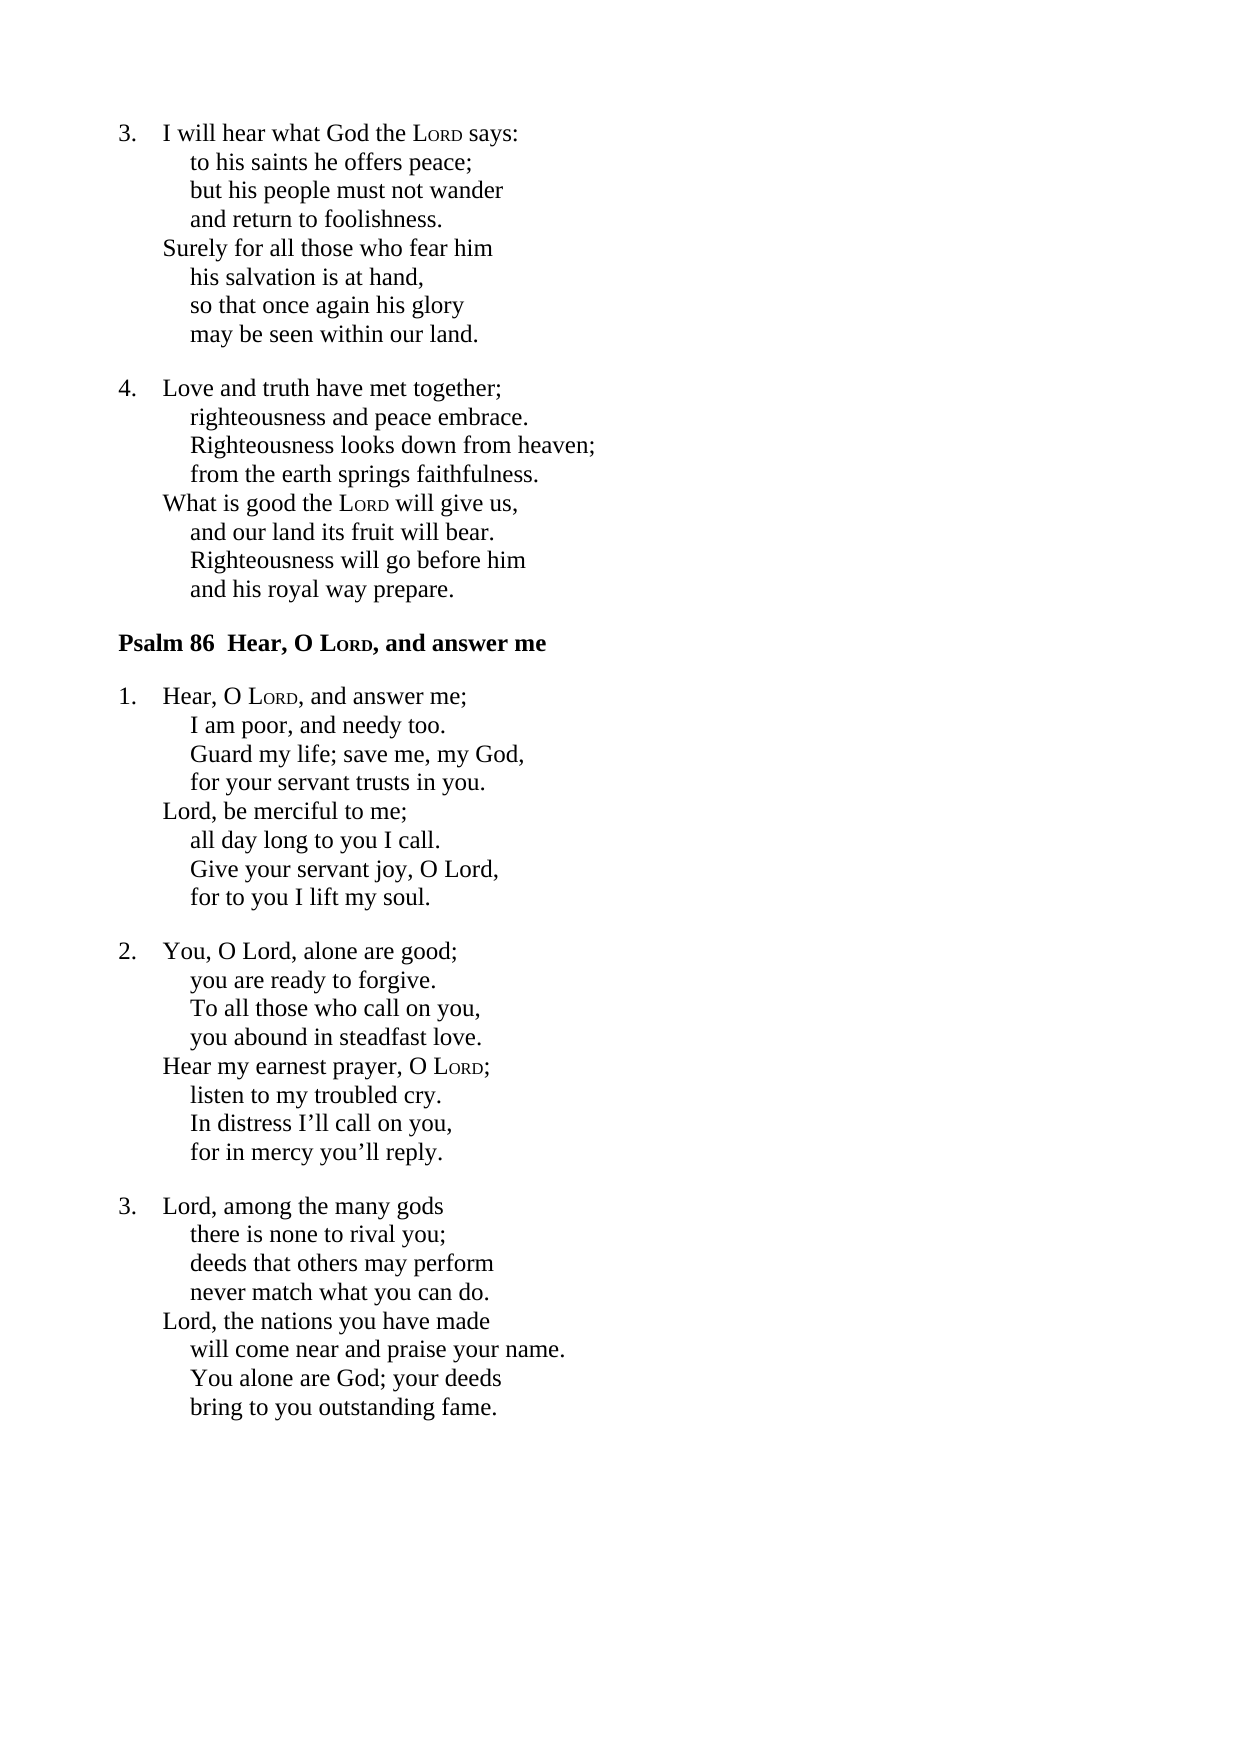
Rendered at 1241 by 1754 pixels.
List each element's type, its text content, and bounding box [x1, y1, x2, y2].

text all day long to you I call. [171, 825, 1122, 854]
subtitle Psalm 86 Hear, O Lord, and answer me [118, 628, 1122, 656]
text Lord, the nations you have made [162, 1306, 1122, 1334]
text you abound in steadfast love. [171, 1022, 1122, 1051]
text 4. Love and truth have met together; [118, 373, 1122, 402]
text and return to foolishness. [171, 204, 1122, 233]
text may be seen within our land. [171, 319, 1122, 348]
text from the earth springs faithfulness. [171, 459, 1122, 488]
text bring to you outstanding fame. [171, 1392, 1122, 1421]
text In distress I’ll call on you, [171, 1108, 1122, 1137]
text for to you I lift my soul. [171, 882, 1122, 911]
text listen to my troubled cry. [171, 1080, 1122, 1108]
text you are ready to forgive. [171, 965, 1122, 993]
text Surely for all those who fear him [162, 233, 1122, 262]
text righteousness and peace embrace. [171, 402, 1122, 430]
text Give your servant joy, O Lord, [171, 854, 1122, 882]
text his salvation is at hand, [171, 262, 1122, 291]
text 3. I will hear what God the Lord says: [118, 118, 1122, 147]
text 1. Hear, O Lord, and answer me; [118, 681, 1122, 710]
text Lord, be merciful to me; [162, 796, 1122, 825]
text will come near and praise your name. [171, 1334, 1122, 1363]
text for your servant trusts in you. [171, 767, 1122, 796]
text What is good the Lord will give us, [162, 488, 1122, 517]
text for in mercy you’ll reply. [171, 1137, 1122, 1166]
text Righteousness looks down from heaven; [171, 430, 1122, 459]
text so that once again his glory [171, 291, 1122, 319]
text there is none to rival you; [171, 1219, 1122, 1248]
text and our land its fruit will bear. [171, 517, 1122, 545]
text You alone are God; your deeds [171, 1363, 1122, 1392]
text 3. Lord, among the many gods [118, 1191, 1122, 1219]
text deeds that others may perform [171, 1248, 1122, 1277]
text and his royal way prepare. [171, 574, 1122, 603]
text Guard my life; save me, my God, [171, 739, 1122, 767]
text 2. You, O Lord, alone are good; [118, 936, 1122, 965]
text Righteousness will go before him [171, 545, 1122, 574]
text but his people must not wander [171, 176, 1122, 204]
text to his saints he offers peace; [171, 147, 1122, 176]
text never match what you can do. [171, 1277, 1122, 1306]
text Hear my earnest prayer, O Lord; [162, 1051, 1122, 1080]
text I am poor, and needy too. [171, 710, 1122, 739]
text To all those who call on you, [171, 993, 1122, 1022]
